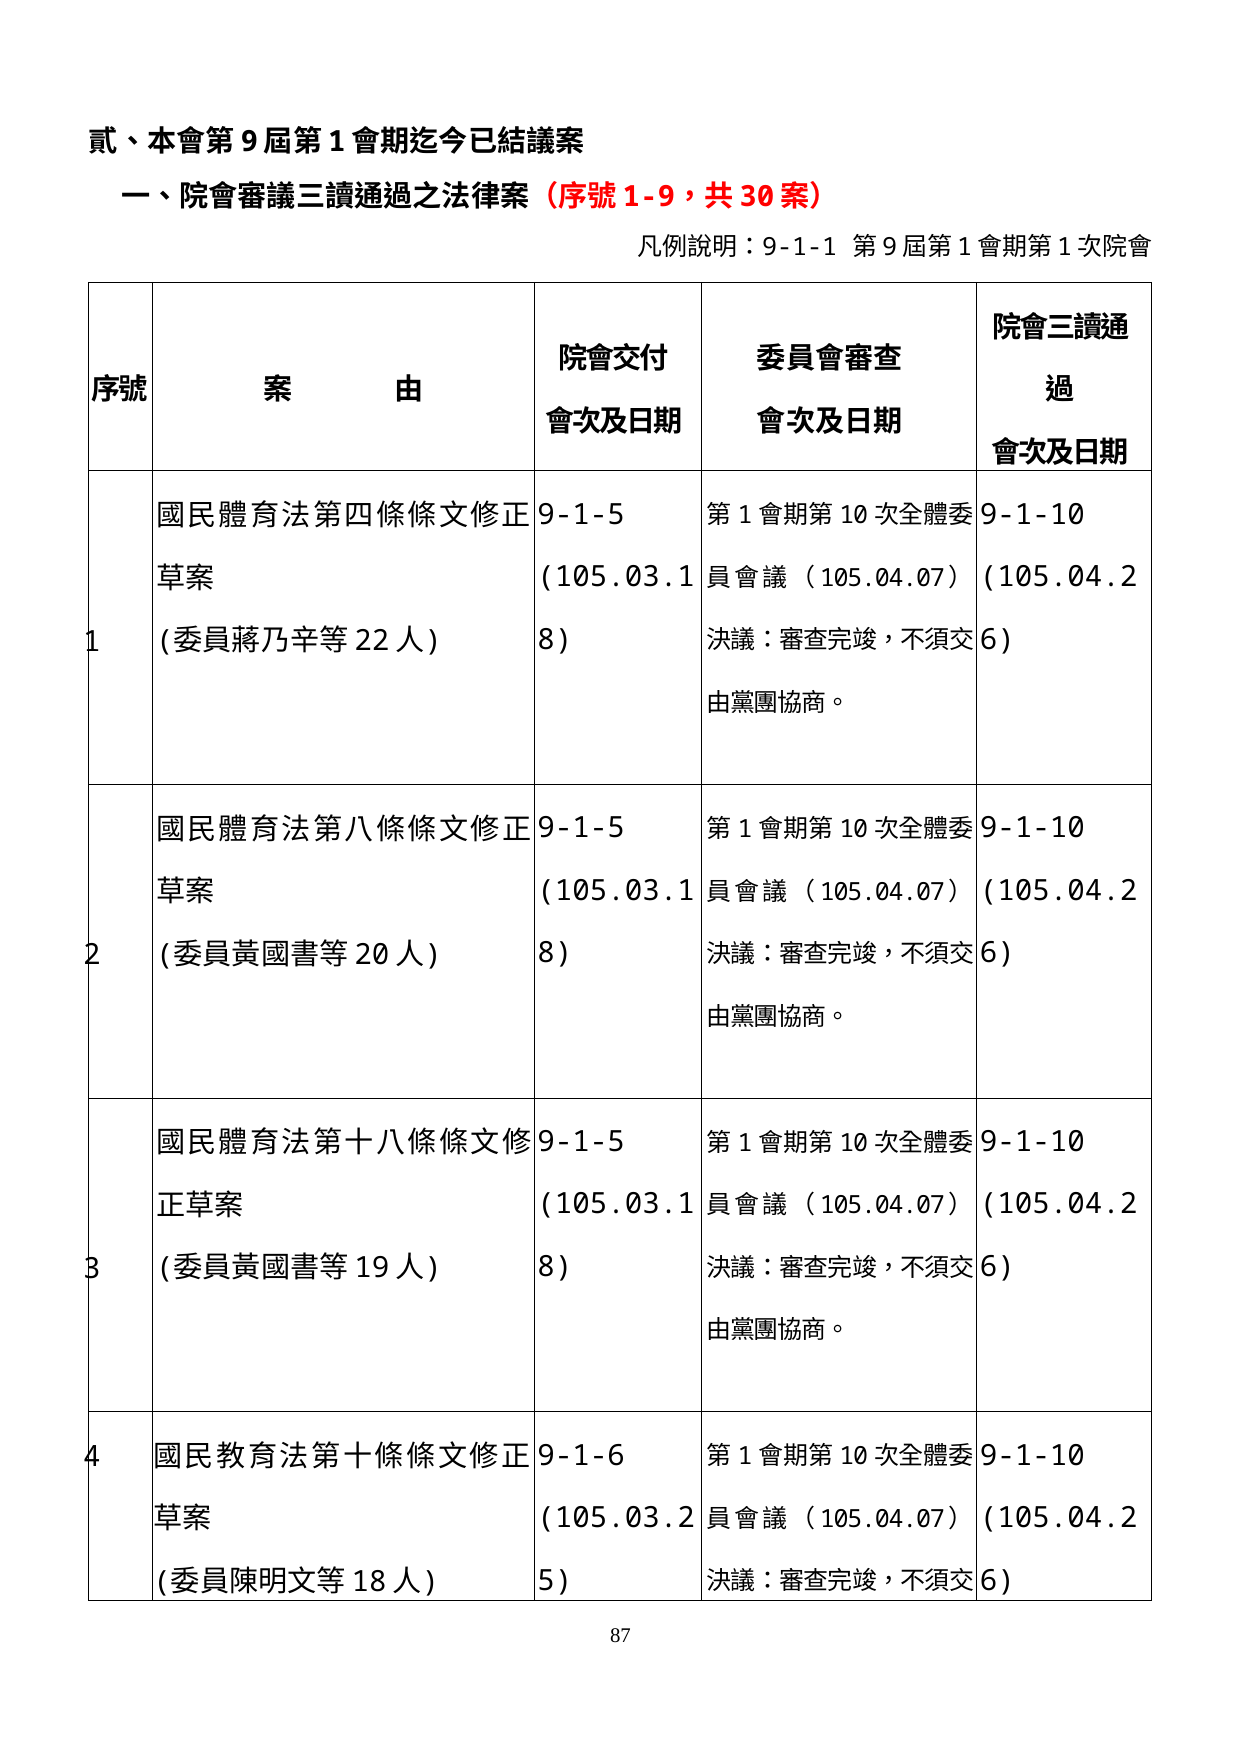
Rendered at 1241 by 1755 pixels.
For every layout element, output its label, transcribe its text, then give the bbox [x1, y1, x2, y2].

table_header 序號 [89, 283, 152, 470]
table_cell [89, 1448, 94, 1459]
table_cell 國民體育法第八條條文修正草案 (委員黃國書等20人) [153, 785, 534, 1097]
table_cell 第1會期第10次全體委員會議（105.04.07）決議：審查完竣，不須交由黨團協商。 [702, 1099, 976, 1411]
table_cell 9-1-5 (105.03.18) [535, 1099, 701, 1411]
table_cell 國民體育法第四條條文修正草案 (委員蔣乃辛等22人) [153, 471, 534, 784]
table_cell [89, 1259, 95, 1266]
table_cell [89, 1412, 152, 1599]
table_cell 9-1-10 (105.04.26) [977, 1412, 1151, 1599]
table_cell 第1會期第10次全體委員會議（105.04.07）決議：審查完竣，不須交 [702, 1412, 976, 1599]
table_cell 國民教育法第十條條文修正草案 (委員陳明文等18人) [153, 1412, 534, 1599]
table_cell 9-1-5 (105.03.18) [535, 785, 701, 1097]
table_cell 第1會期第10次全體委員會議（105.04.07）決議：審查完竣，不須交由黨團協商。 [702, 471, 976, 784]
table_cell 9-1-6 (105.03.25) [535, 1412, 701, 1599]
text 凡例說明：9-1-1 第9屆第1會期第1次院會 [89, 227, 1152, 263]
table_cell [89, 1099, 152, 1411]
table_cell 9-1-10 (105.04.26) [977, 1099, 1151, 1411]
table_header 委員會審查 會次及日期 [702, 283, 976, 470]
table_cell [89, 785, 152, 1097]
table_cell [89, 471, 152, 784]
table_cell 國民體育法第十八條條文修正草案 (委員黃國書等19人) [153, 1099, 534, 1411]
table_cell [89, 945, 95, 957]
table_cell [89, 1268, 96, 1276]
text 貳、本會第9屆第1會期迄今已結議案 [89, 118, 1152, 160]
table_cell 9-1-10 (105.04.26) [977, 785, 1151, 1097]
text 一、院會審議三讀通過之法律案（序號1-9，共30案） [89, 173, 1152, 214]
table_cell 9-1-5 (105.03.18) [535, 471, 701, 784]
table_header 院會三讀通過 會次及日期 [977, 283, 1151, 470]
table_cell 9-1-10 (105.04.26) [977, 471, 1151, 784]
table_header 案 由 [153, 283, 534, 470]
table_cell 第1會期第10次全體委員會議（105.04.07）決議：審查完竣，不須交由黨團協商。 [702, 785, 976, 1097]
table_header 院會交付 會次及日期 [535, 283, 701, 470]
